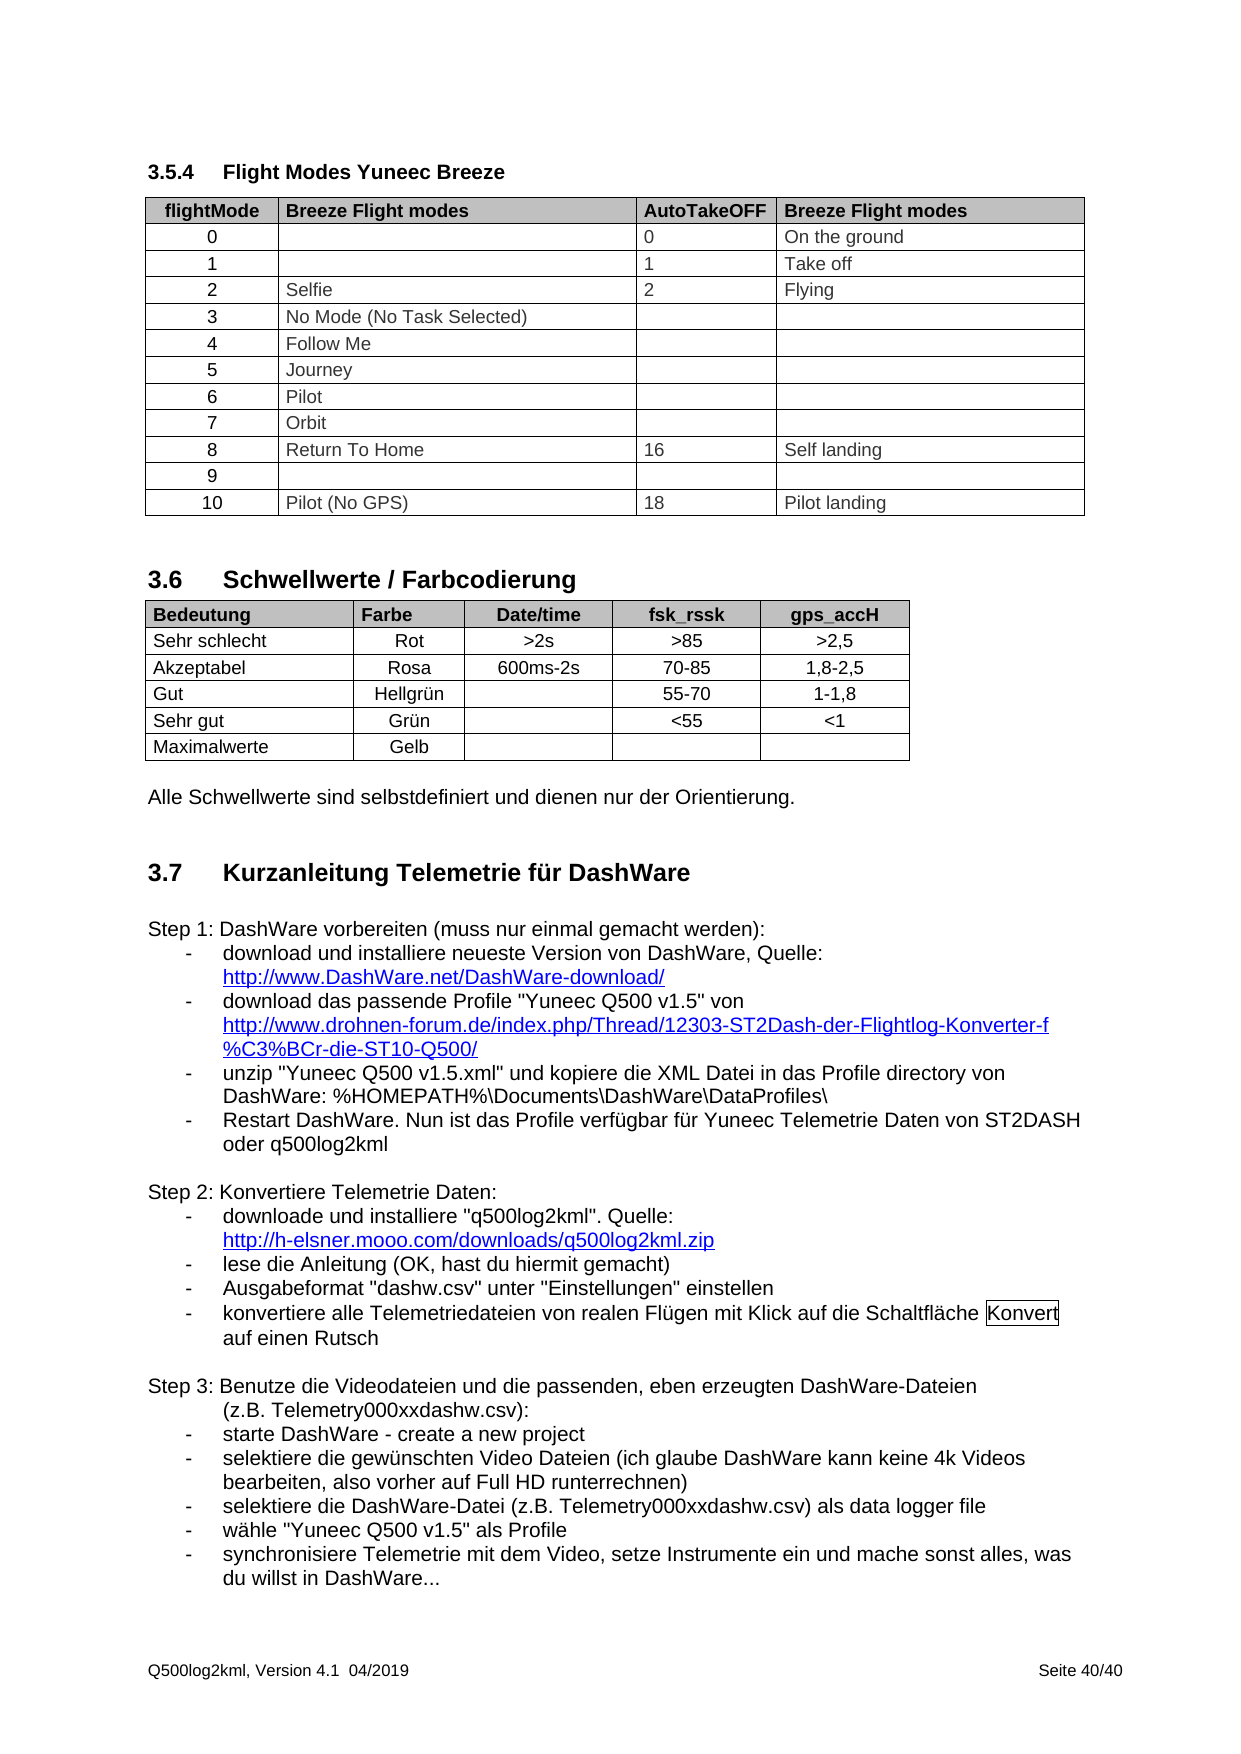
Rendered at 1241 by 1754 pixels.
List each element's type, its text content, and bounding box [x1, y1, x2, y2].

table_cell [613, 734, 760, 760]
table_cell Grün [354, 708, 464, 733]
table_header gps_accH [761, 601, 909, 627]
table_header flightMode [146, 198, 278, 223]
table_cell >85 [613, 628, 760, 653]
table_cell 2 [637, 277, 776, 303]
table_cell Selfie [279, 277, 636, 303]
table_cell [777, 357, 1084, 382]
table_cell Pilot landing [777, 490, 1084, 515]
table_cell Flying [777, 277, 1084, 303]
list Restart DashWare. Nun ist das Profile verfügbar für Yuneec Telemetrie Daten von ST2DASH oder q500log2kml [185, 1108, 1093, 1156]
table_cell 5 [146, 357, 278, 382]
table_cell Sehr schlecht [146, 628, 353, 653]
table_cell [777, 463, 1084, 489]
table_cell [279, 251, 636, 276]
table_cell Sehr gut [146, 708, 353, 733]
table_cell Orbit [279, 410, 636, 436]
table_cell [279, 463, 636, 489]
table_cell Take off [777, 251, 1084, 276]
list downloade und installiere "q500log2kml". Quelle: http://h-elsner.mooo.com/downloads/q500log2kml.zip [185, 1204, 1093, 1252]
table_cell 70-85 [613, 655, 760, 680]
text Step 2: Konvertiere Telemetrie Daten: [148, 1180, 1093, 1204]
table_cell Akzeptabel [146, 655, 353, 680]
table_cell [465, 681, 612, 707]
table_cell [637, 384, 776, 409]
table_cell [637, 357, 776, 382]
table_cell 8 [146, 437, 278, 462]
table_cell 1-1,8 [761, 681, 909, 707]
list synchronisiere Telemetrie mit dem Video, setze Instrumente ein und mache sonst alles, was du willst in DashWare... [185, 1542, 1093, 1589]
list starte DashWare - create a new project [185, 1422, 1093, 1446]
table_header AutoTakeOFF [637, 198, 776, 223]
table_header Breeze Flight modes [279, 198, 636, 223]
table_cell 9 [146, 463, 278, 489]
table_cell Journey [279, 357, 636, 382]
table_cell 1 [637, 251, 776, 276]
table_cell <55 [613, 708, 760, 733]
list download und installiere neueste Version von DashWare, Quelle: http://www.DashWare.net/DashWare-download/ [185, 941, 1093, 988]
table_cell 16 [637, 437, 776, 462]
table_cell [465, 734, 612, 760]
table_cell [777, 330, 1084, 356]
list wähle "Yuneec Q500 v1.5" als Profile [185, 1518, 1093, 1542]
table_cell [777, 384, 1084, 409]
table_cell On the ground [777, 224, 1084, 250]
text Alle Schwellwerte sind selbstdefiniert und dienen nur der Orientierung. [148, 785, 1093, 809]
table_header fsk_rssk [613, 601, 760, 627]
table_header Farbe [354, 601, 464, 627]
text Step 3: Benutze die Videodateien und die passenden, eben erzeugten DashWare-Dateien (z.B. Telemetry000xxdashw.csv): [148, 1374, 1093, 1422]
list lese die Anleitung (OK, hast du hiermit gemacht) [185, 1252, 1093, 1276]
table_cell 10 [146, 490, 278, 515]
list download das passende Profile "Yuneec Q500 v1.5" von http://www.drohnen-forum.de/index.php/Thread/12303-ST2Dash-der-Flightlog-Konverter-f%C3%BCr-die-ST10-Q500/ [185, 988, 1093, 1060]
table_cell Rosa [354, 655, 464, 680]
table_cell >2,5 [761, 628, 909, 653]
table_cell 4 [146, 330, 278, 356]
table_cell Pilot (No GPS) [279, 490, 636, 515]
table_cell [637, 463, 776, 489]
table_cell 600ms-2s [465, 655, 612, 680]
table_cell [637, 410, 776, 436]
list konvertiere alle Telemetriedateien von realen Flügen mit Klick auf die Schaltfläche Konvert auf einen Rutsch [185, 1300, 1093, 1350]
table_header Breeze Flight modes [777, 198, 1084, 223]
table_cell Return To Home [279, 437, 636, 462]
table_cell No Mode (No Task Selected) [279, 304, 636, 329]
table_cell 18 [637, 490, 776, 515]
table_cell Gut [146, 681, 353, 707]
table_cell 2 [146, 277, 278, 303]
table_cell >2s [465, 628, 612, 653]
table_cell Rot [354, 628, 464, 653]
table_cell [637, 330, 776, 356]
table_cell 3 [146, 304, 278, 329]
table_cell [777, 410, 1084, 436]
subtitle Kurzanleitung Telemetrie für DashWare [148, 858, 1093, 886]
table_cell 0 [637, 224, 776, 250]
list unzip "Yuneec Q500 v1.5.xml" und kopiere die XML Datei in das Profile directory von DashWare: %HOMEPATH%\Documents\DashWare\DataProfiles\ [185, 1060, 1093, 1108]
table_cell 55-70 [613, 681, 760, 707]
table_cell <1 [761, 708, 909, 733]
table_header Bedeutung [146, 601, 353, 627]
table_header Date/time [465, 601, 612, 627]
list selektiere die gewünschten Video Dateien (ich glaube DashWare kann keine 4k Videos bearbeiten, also vorher auf Full HD runterrechnen) [185, 1446, 1093, 1494]
text Step 1: DashWare vorbereiten (muss nur einmal gemacht werden): [148, 917, 1093, 941]
table_cell 6 [146, 384, 278, 409]
table_cell [761, 734, 909, 760]
table_cell Gelb [354, 734, 464, 760]
table_cell 1 [146, 251, 278, 276]
table_cell 0 [146, 224, 278, 250]
subtitle Schwellwerte / Farbcodierung [148, 565, 1093, 594]
table_cell Self landing [777, 437, 1084, 462]
list Ausgabeformat "dashw.csv" unter "Einstellungen" einstellen [185, 1276, 1093, 1300]
list selektiere die DashWare-Datei (z.B. Telemetry000xxdashw.csv) als data logger file [185, 1494, 1093, 1518]
subtitle Flight Modes Yuneec Breeze [148, 160, 1093, 184]
table_cell 1,8-2,5 [761, 655, 909, 680]
table_cell Pilot [279, 384, 636, 409]
table_cell [637, 304, 776, 329]
table_cell Hellgrün [354, 681, 464, 707]
table_cell 7 [146, 410, 278, 436]
table_cell Follow Me [279, 330, 636, 356]
table_cell [465, 708, 612, 733]
table_cell [279, 224, 636, 250]
table_cell Maximalwerte [146, 734, 353, 760]
table_cell [777, 304, 1084, 329]
